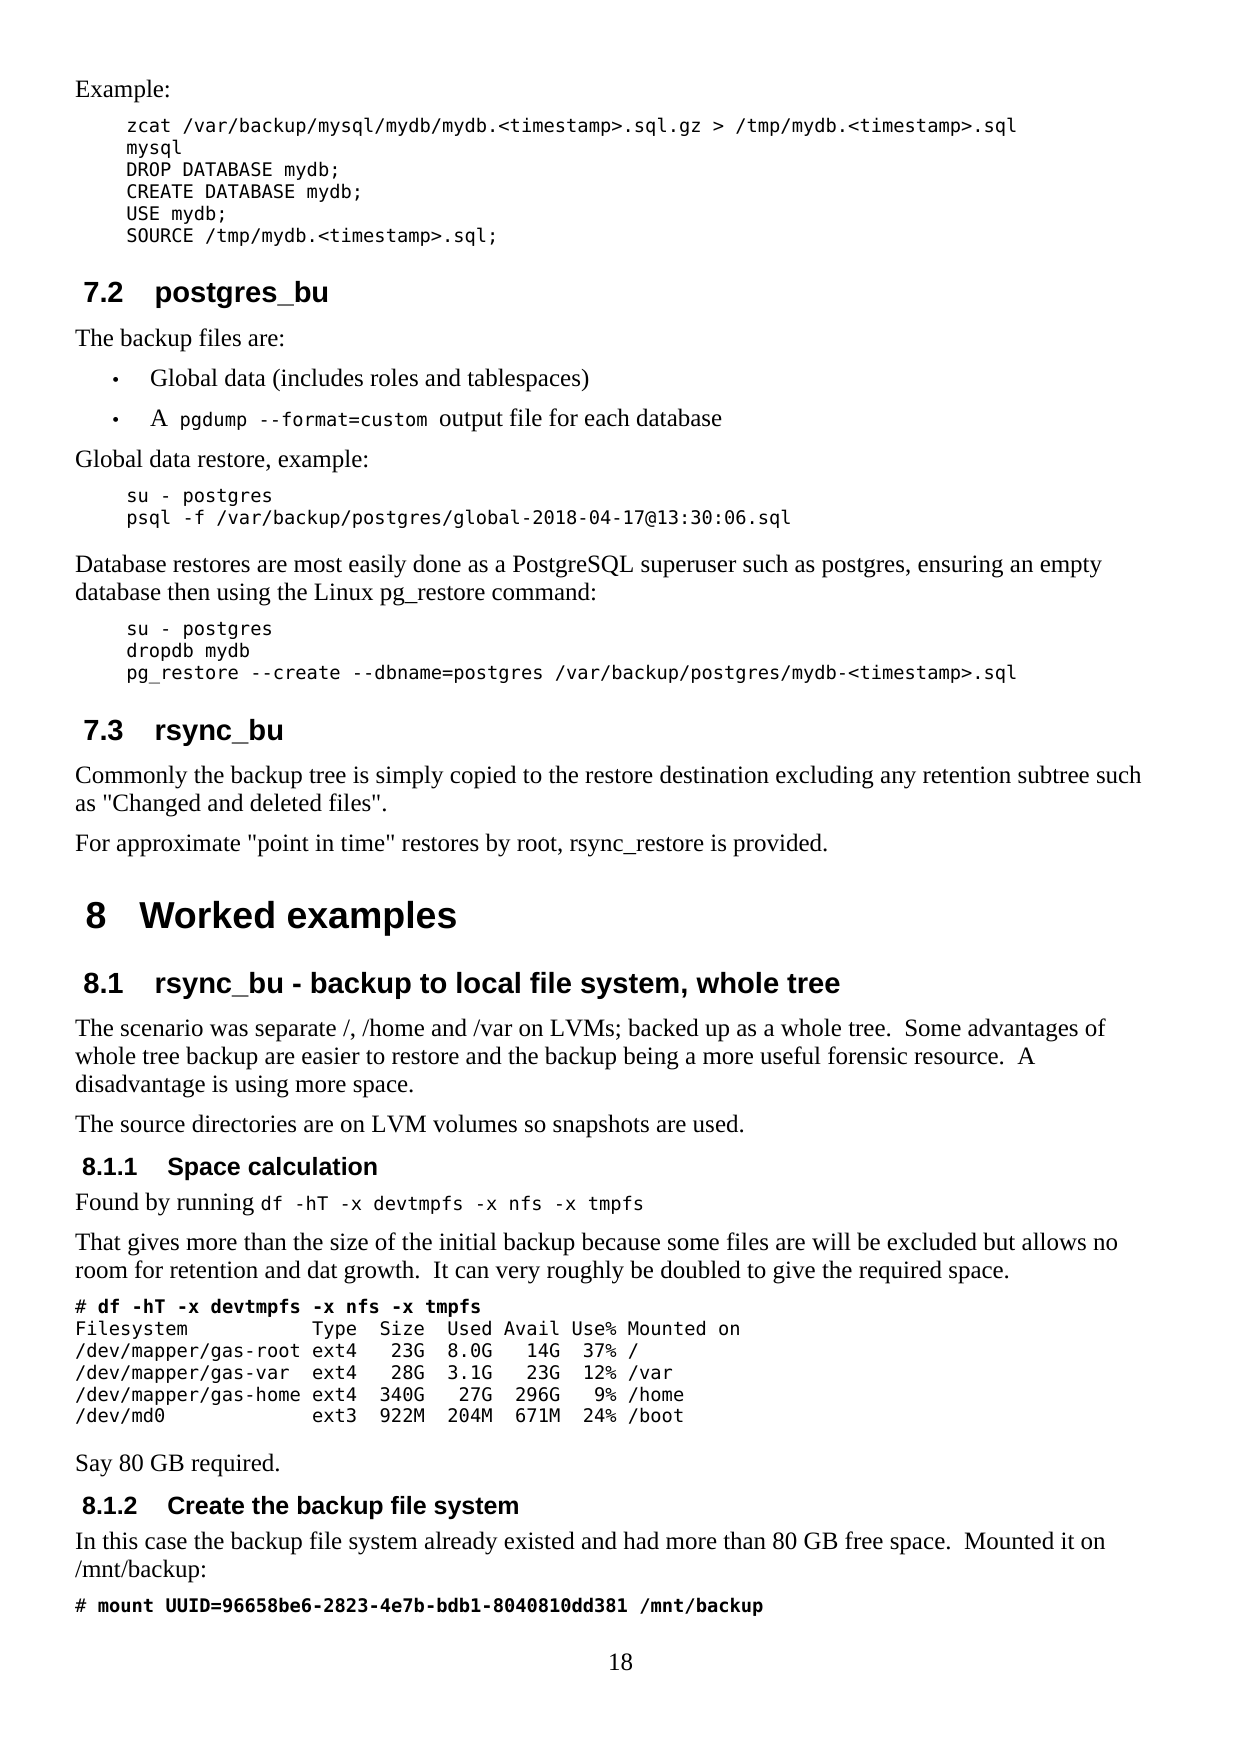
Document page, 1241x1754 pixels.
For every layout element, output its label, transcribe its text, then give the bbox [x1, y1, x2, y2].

text pg_restore --create --dbname=postgres /var/backup/postgres/mydb-<timestamp>.sql [126, 662, 1166, 684]
text mysql [126, 137, 1166, 159]
text The backup files are: [75, 324, 1166, 352]
text Filesystem Type Size Used Avail Use% Mounted on [75, 1318, 1166, 1340]
text In this case the backup file system already existed and had more than 80 GB free space. Mounted it on /mnt/backup: [75, 1527, 1166, 1583]
subtitle Create the backup file system [75, 1492, 1166, 1520]
text # mount UUID=96658be6-2823-4e7b-bdb1-8040810dd381 /mnt/backup [75, 1595, 1166, 1617]
text su - postgres [126, 618, 1166, 640]
text su - postgres [126, 485, 1166, 507]
text For approximate "point in time" restores by root, rsync_restore is provided. [75, 829, 1166, 857]
text dropdb mydb [126, 640, 1166, 662]
list A pgdump --format=custom output file for each database [112, 404, 1166, 432]
text /dev/mapper/gas-home ext4 340G 27G 296G 9% /home [75, 1384, 1166, 1406]
text # df -hT -x devtmpfs -x nfs -x tmpfs [75, 1296, 1166, 1318]
subtitle Worked examples [75, 895, 1166, 937]
text Example: [75, 75, 1166, 103]
text The scenario was separate /, /home and /var on LVMs; backed up as a whole tree. Some advantages of whole tree backup are easier to restore and the backup being a more useful forensic resource. A disadvantage is using more space. [75, 1014, 1166, 1097]
text Commonly the backup tree is simply copied to the restore destination excluding any retention subtree such as "Changed and deleted files". [75, 762, 1166, 817]
subtitle rsync_bu [75, 714, 1166, 747]
text zcat /var/backup/mysql/mydb/mydb.<timestamp>.sql.gz > /tmp/mydb.<timestamp>.sql [126, 115, 1166, 137]
text Found by running df -hT -x devtmpfs -x nfs -x tmpfs [75, 1188, 1166, 1216]
text DROP DATABASE mydb; [126, 159, 1166, 181]
subtitle postgres_bu [75, 276, 1166, 309]
text The source directories are on LVM volumes so snapshots are used. [75, 1110, 1166, 1138]
subtitle Space calculation [75, 1153, 1166, 1181]
text /dev/mapper/gas-var ext4 28G 3.1G 23G 12% /var [75, 1362, 1166, 1384]
text Global data restore, example: [75, 445, 1166, 472]
text CREATE DATABASE mydb; [126, 181, 1166, 203]
text /dev/md0 ext3 922M 204M 671M 24% /boot [75, 1406, 1166, 1449]
text /dev/mapper/gas-root ext4 23G 8.0G 14G 37% / [75, 1340, 1166, 1362]
text SOURCE /tmp/mydb.<timestamp>.sql; [126, 224, 1166, 246]
text Say 80 GB required. [75, 1449, 1166, 1477]
subtitle rsync_bu - backup to local file system, whole tree [75, 967, 1166, 999]
text That gives more than the size of the initial backup because some files are will be excluded but allows no room for retention and dat growth. It can very roughly be doubled to give the required space. [75, 1228, 1166, 1284]
list Global data (includes roles and tablespaces) [112, 364, 1166, 392]
text USE mydb; [126, 203, 1166, 224]
text psql -f /var/backup/postgres/global-2018-04-17@13:30:06.sql [126, 507, 1166, 529]
text Database restores are most easily done as a PostgreSQL superuser such as postgres, ensuring an empty database then using the Linux pg_restore command: [75, 551, 1166, 606]
